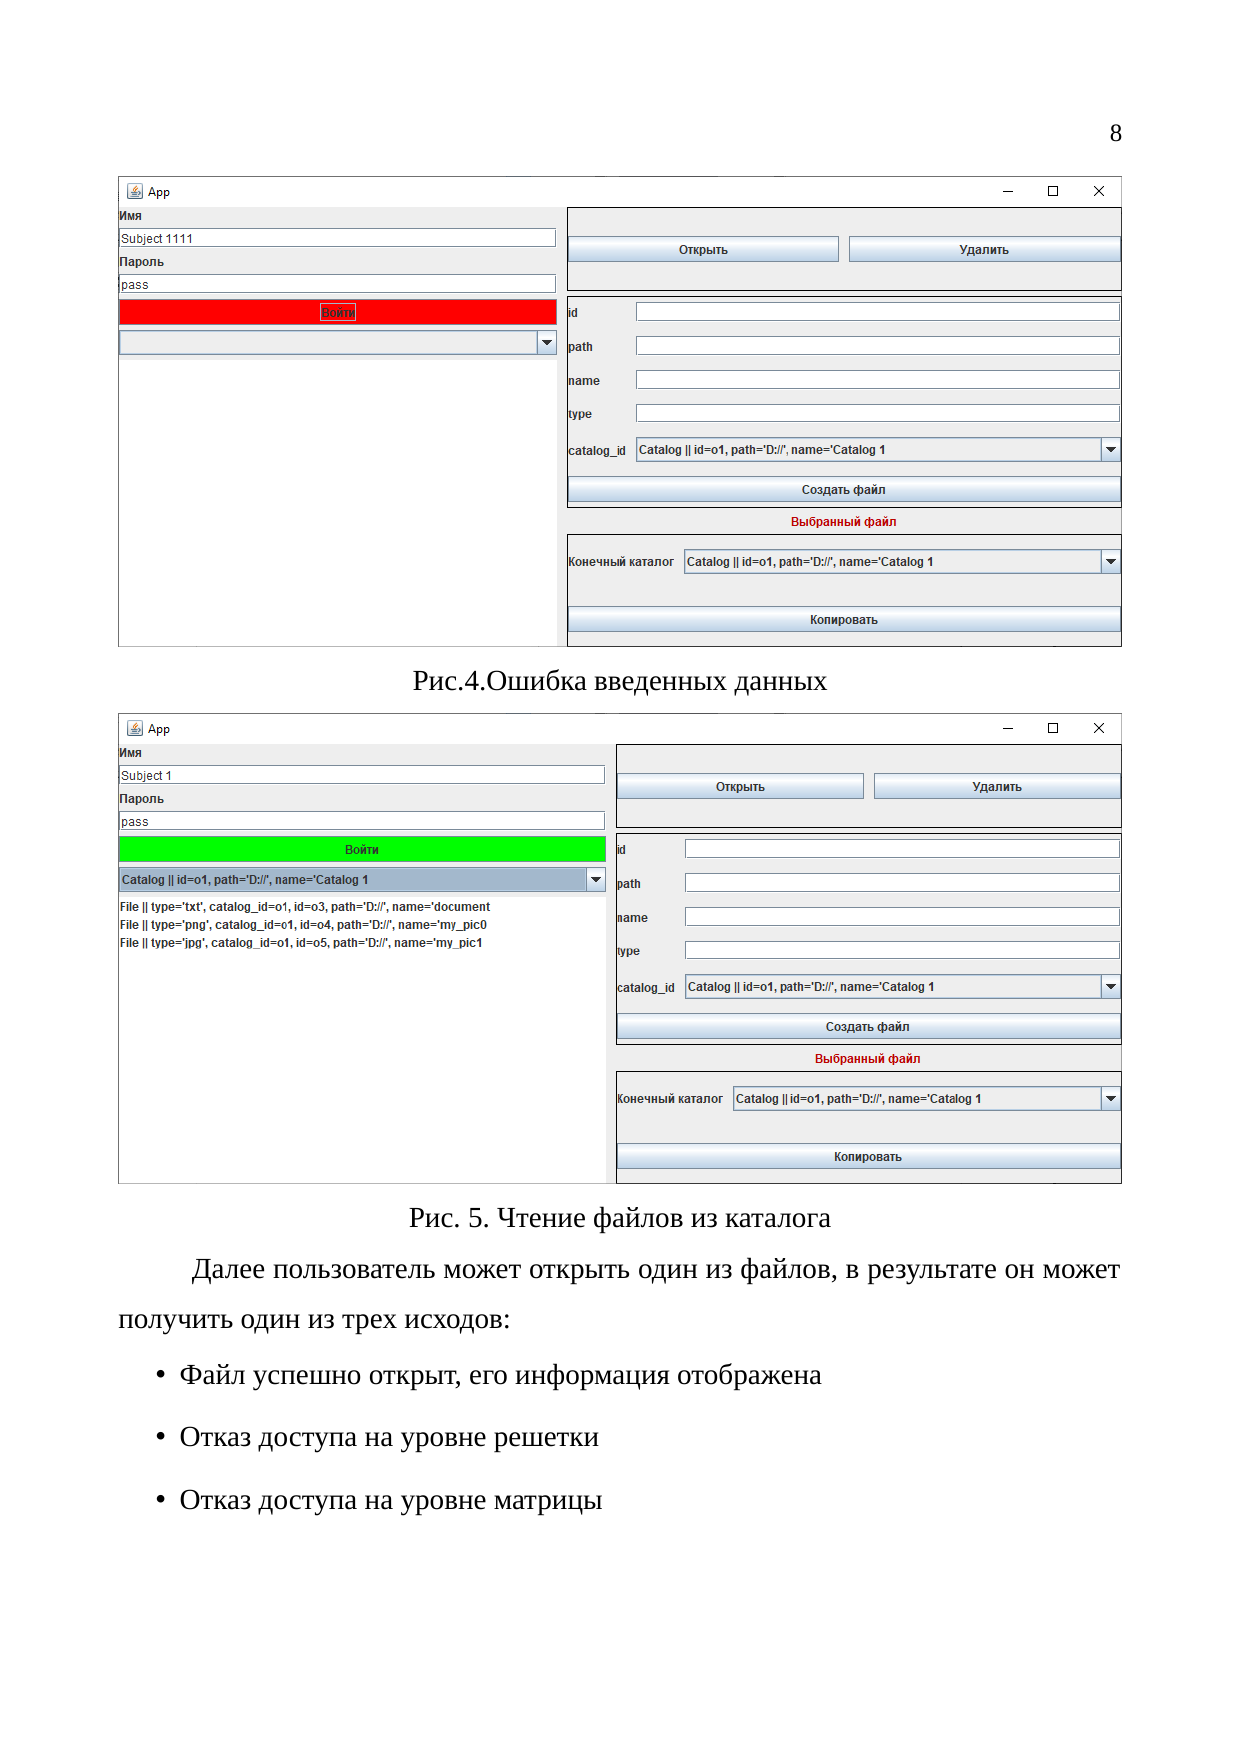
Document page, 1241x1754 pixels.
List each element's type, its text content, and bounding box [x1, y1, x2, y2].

picture [118, 713, 1122, 1184]
list Отказ доступа на уровне матрицы [156, 1482, 1122, 1516]
list Отказ доступа на уровне решетки [156, 1419, 1122, 1453]
picture [118, 176, 1122, 647]
text Рис. 5. Чтение файлов из каталога [118, 1184, 1122, 1234]
text Далее пользователь может открыть один из файлов, в результате он может получить один из трех исходов: [118, 1251, 1122, 1334]
list Файл успешно открыт, его информация отображена [156, 1357, 1122, 1391]
text Рис.4.Ошибка введенных данных [118, 647, 1122, 697]
